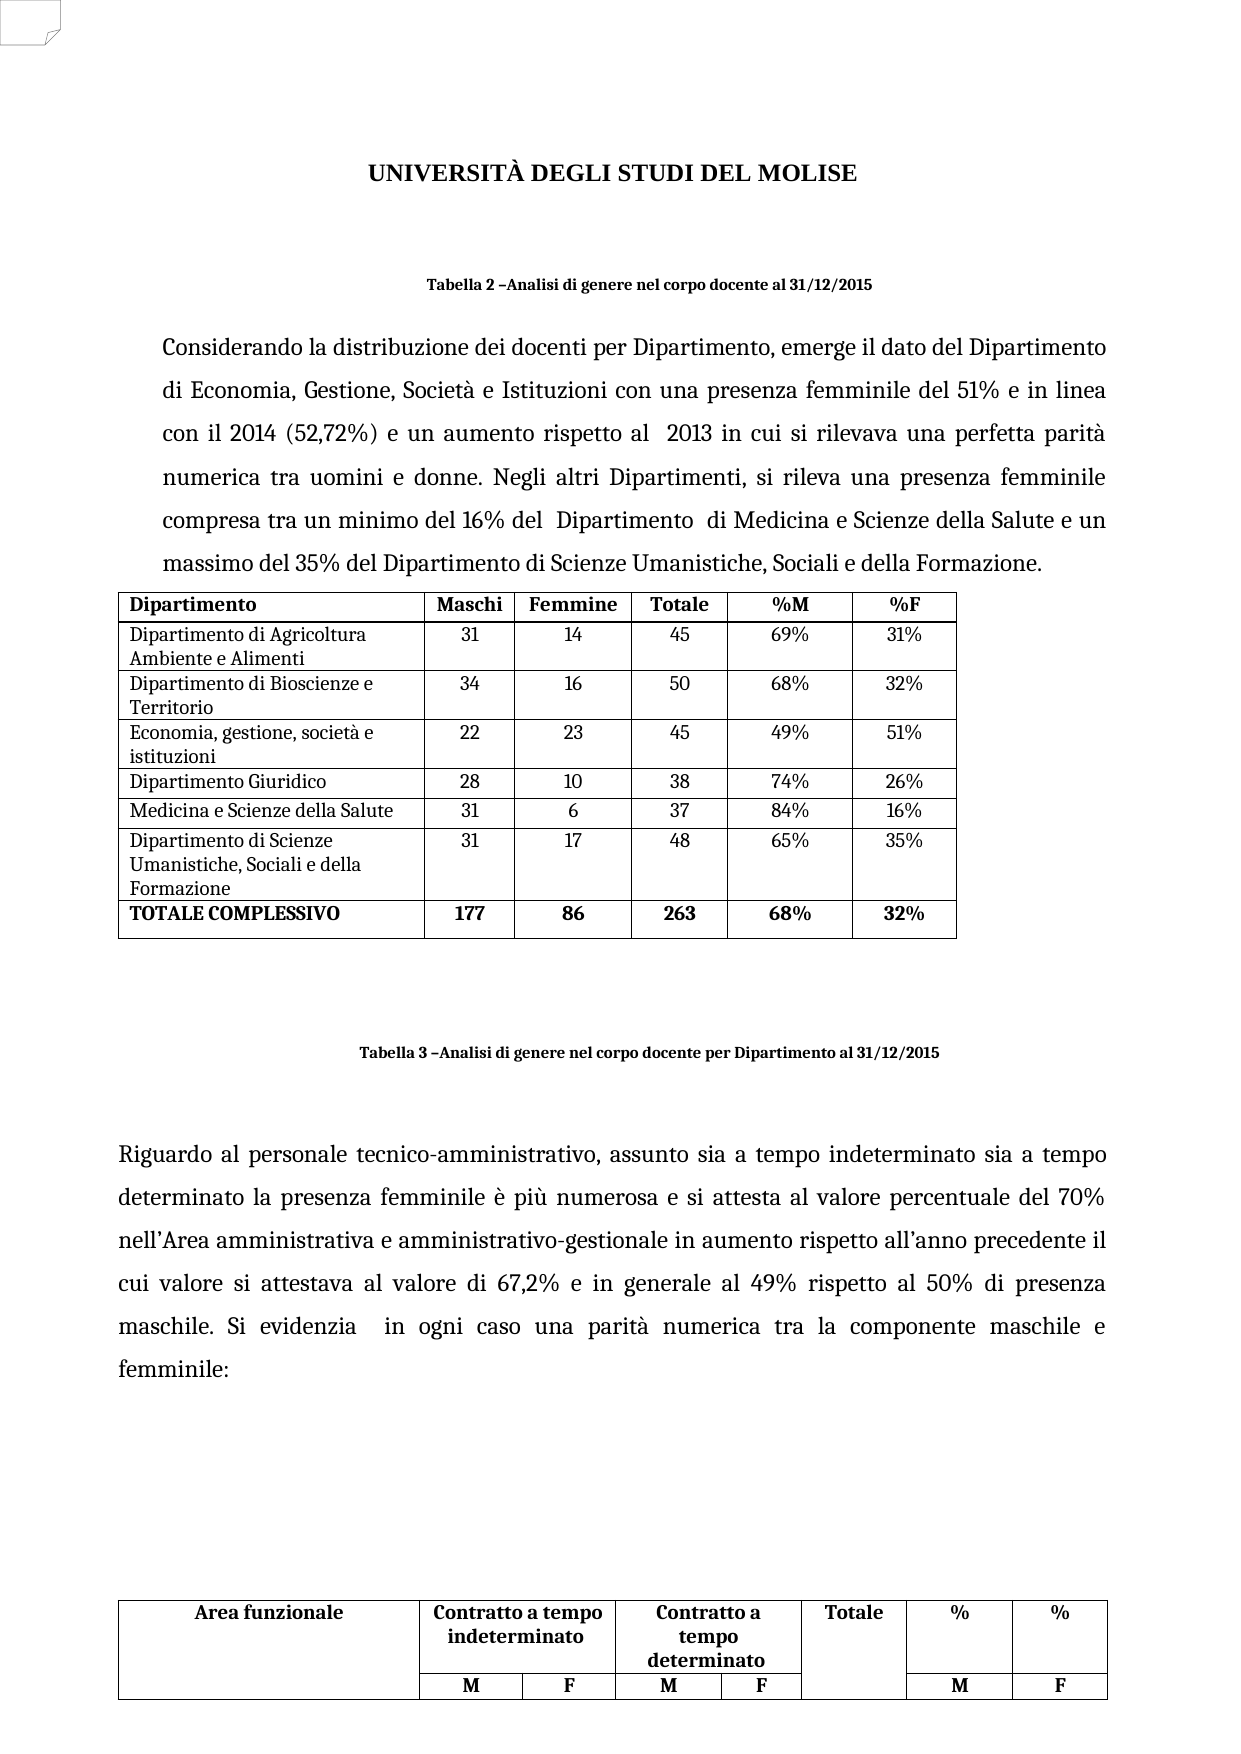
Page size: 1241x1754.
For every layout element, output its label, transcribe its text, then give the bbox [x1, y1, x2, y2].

table_cell 32% [853, 671, 956, 719]
text Riguardo al personale tecnico-amministrativo, assunto sia a tempo indeterminato sia a tempo determinato la presenza femminile è più numerosa e si attesta al valore percentuale del 70% nell’Area amministrativa e amministrativo-gestionale in aumento rispetto all’anno precedente il cui valore si attestava al valore di 67,2% e in generale al 49% rispetto al 50% di presenza maschile. Si evidenzia in ogni caso una parità numerica tra la componente maschile e femminile: [118, 1140, 1107, 1384]
table_cell 16 [515, 671, 631, 719]
table_cell F [1013, 1674, 1107, 1699]
table_cell 10 [515, 769, 631, 798]
table_header Totale [802, 1601, 906, 1699]
table_header Dipartimento [119, 593, 424, 621]
table_cell 84% [728, 799, 852, 827]
table_cell 31 [425, 623, 514, 670]
table_cell M [420, 1674, 522, 1699]
table_cell 50 [632, 671, 727, 719]
table_cell 37 [632, 799, 727, 827]
table_cell Dipartimento di Scienze Umanistiche, Sociali e della Formazione [119, 829, 424, 900]
table_cell F [722, 1674, 801, 1699]
table_header Contratto a tempo indeterminato [420, 1601, 615, 1673]
table_cell M [616, 1674, 721, 1699]
text Considerando la distribuzione dei docenti per Dipartimento, emerge il dato del Dipartimento di Economia, Gestione, Società e Istituzioni con una presenza femminile del 51% e in linea con il 2014 (52,72%) e un aumento rispetto al 2013 in cui si rilevava una perfetta parità numerica tra uomini e donne. Negli altri Dipartimenti, si rileva una presenza femminile compresa tra un minimo del 16% del Dipartimento di Medicina e Scienze della Salute e un massimo del 35% del Dipartimento di Scienze Umanistiche, Sociali e della Formazione. [162, 333, 1107, 577]
table_cell F [523, 1674, 615, 1699]
table_header Maschi [425, 593, 514, 621]
table_cell 23 [515, 720, 631, 768]
table_cell 45 [632, 623, 727, 670]
table_cell 22 [425, 720, 514, 768]
table_cell Medicina e Scienze della Salute [119, 799, 424, 827]
table_header % [907, 1601, 1012, 1673]
table_cell Dipartimento di Agricoltura Ambiente e Alimenti [119, 623, 424, 670]
table_header Totale [632, 593, 727, 621]
text Tabella 3 –Analisi di genere nel corpo docente per Dipartimento al 31/12/2015 [118, 1044, 1107, 1063]
table_cell 65% [728, 829, 852, 900]
table_cell 51% [853, 720, 956, 768]
table_cell Dipartimento Giuridico [119, 769, 424, 798]
table_cell 14 [515, 623, 631, 670]
table_cell 45 [632, 720, 727, 768]
table_cell 49% [728, 720, 852, 768]
table_cell 68% [728, 671, 852, 719]
table_cell 17 [515, 829, 631, 900]
table_cell 31 [425, 829, 514, 900]
table_cell 16% [853, 799, 956, 827]
table_cell 38 [632, 769, 727, 798]
table_header Area funzionale [119, 1601, 419, 1699]
table_header %M [728, 593, 852, 621]
table_cell 26% [853, 769, 956, 798]
table_cell 28 [425, 769, 514, 798]
table_cell 68% [728, 901, 852, 937]
table_cell 263 [632, 901, 727, 937]
text Tabella 2 –Analisi di genere nel corpo docente al 31/12/2015 [118, 276, 1107, 295]
table_header Contratto a tempo determinato [616, 1601, 801, 1673]
table_cell 86 [515, 901, 631, 937]
table_cell Dipartimento di Bioscienze e Territorio [119, 671, 424, 719]
table_cell M [907, 1674, 1012, 1699]
table_header %F [853, 593, 956, 621]
table_cell Economia, gestione, società e istituzioni [119, 720, 424, 768]
table_cell TOTALE COMPLESSIVO [119, 901, 424, 937]
table_header Femmine [515, 593, 631, 621]
table_cell 69% [728, 623, 852, 670]
table_cell 35% [853, 829, 956, 900]
table_cell 31% [853, 623, 956, 670]
table_cell 31 [425, 799, 514, 827]
table_cell 177 [425, 901, 514, 937]
table_cell 32% [853, 901, 956, 937]
table_cell 74% [728, 769, 852, 798]
table_cell 48 [632, 829, 727, 900]
table_header % [1013, 1601, 1107, 1673]
table_cell 34 [425, 671, 514, 719]
table_cell 6 [515, 799, 631, 827]
